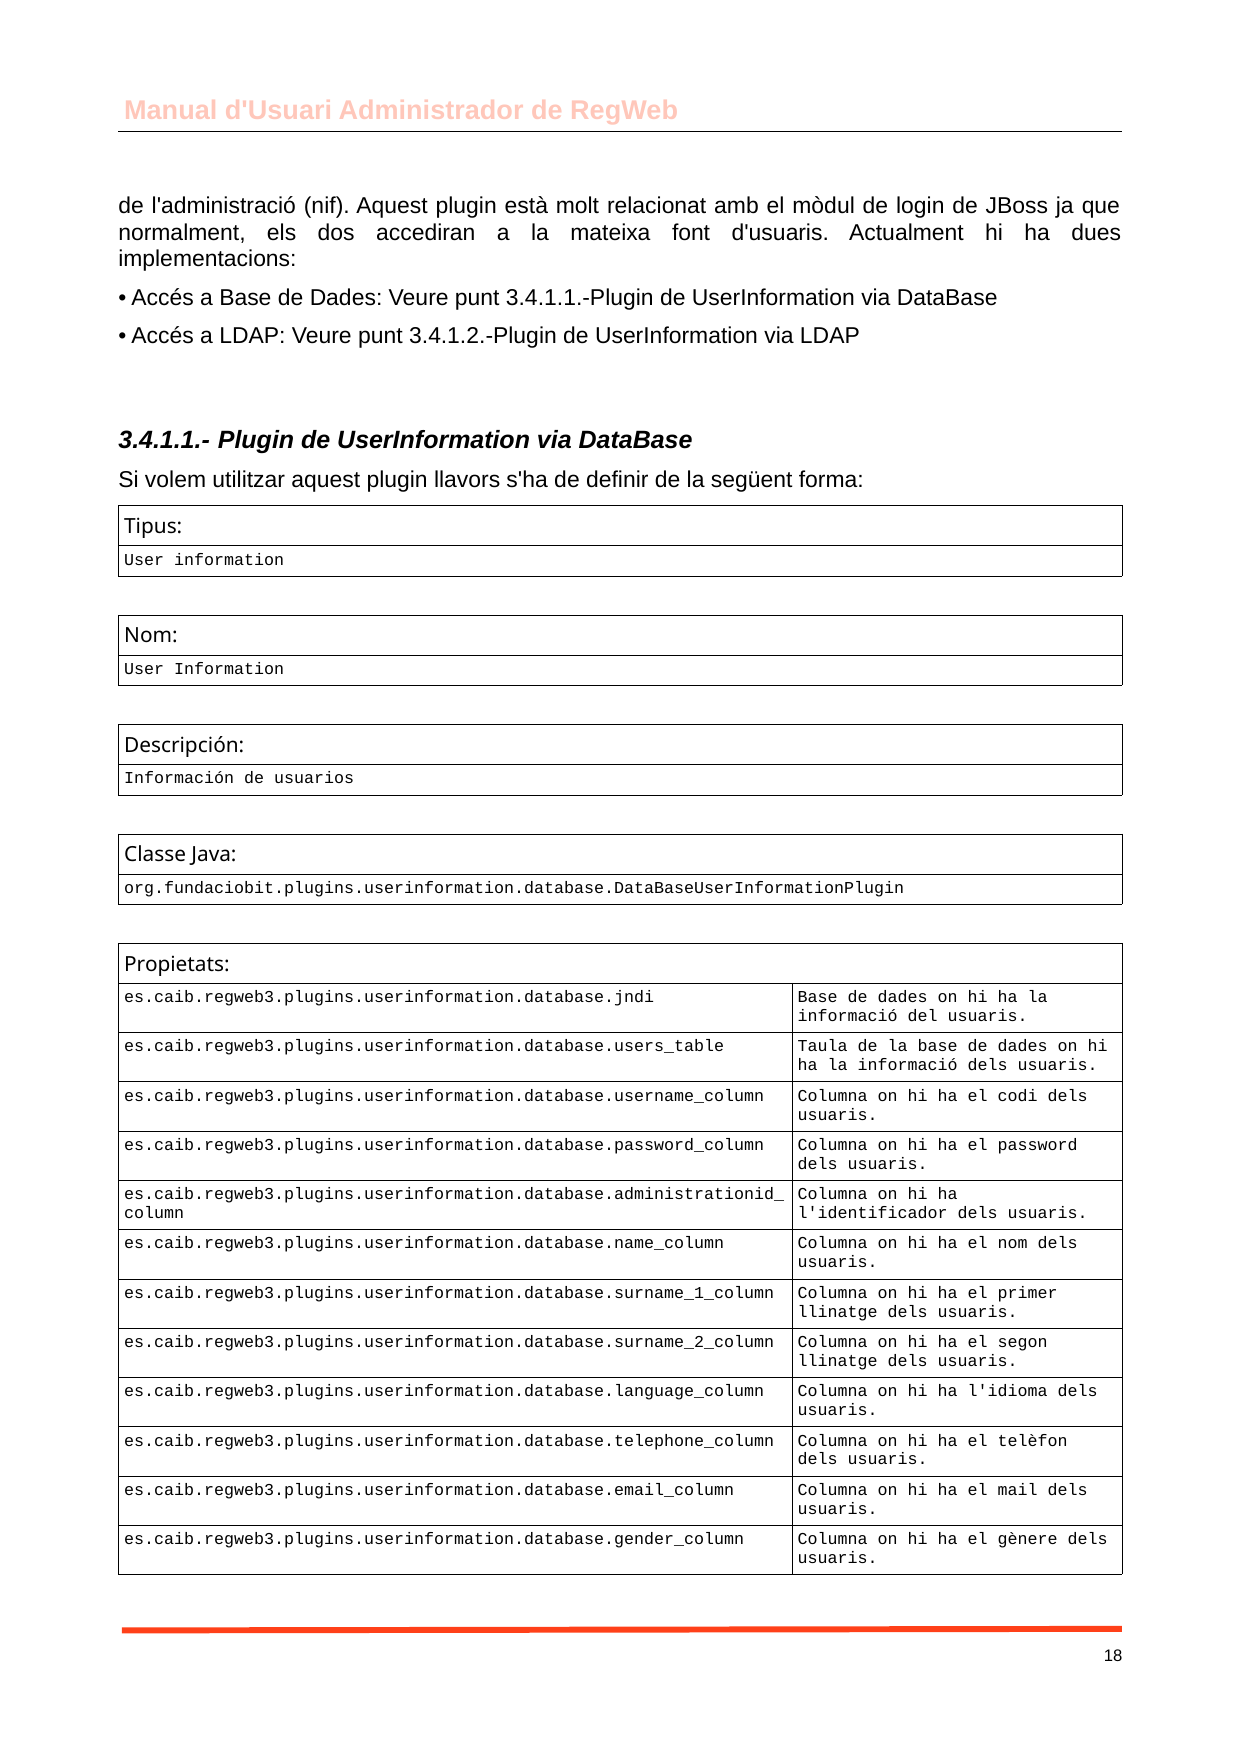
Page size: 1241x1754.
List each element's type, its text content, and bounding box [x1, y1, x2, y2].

table_cell User information [119, 546, 1122, 576]
subtitle Plugin de UserInformation via DataBase [118, 425, 1122, 454]
table_cell org.fundaciobit.plugins.userinformation.database.DataBaseUserInformationPlugin [119, 875, 1122, 904]
table_header Nom: [119, 616, 1122, 655]
table_cell Columna on hi ha el codi dels usuaris. [793, 1082, 1122, 1131]
table_cell es.caib.regweb3.plugins.userinformation.database.username_column [119, 1082, 792, 1131]
table_cell Base de dades on hi ha la informació del usuaris. [793, 984, 1122, 1032]
table_cell Columna on hi ha l'identificador dels usuaris. [793, 1181, 1122, 1229]
table_header Propietats: [119, 944, 1122, 983]
table_cell Columna on hi ha el segon llinatge dels usuaris. [793, 1329, 1122, 1377]
table_cell es.caib.regweb3.plugins.userinformation.database.users_table [119, 1033, 792, 1081]
table_cell Columna on hi ha el telèfon dels usuaris. [793, 1427, 1122, 1476]
table_cell es.caib.regweb3.plugins.userinformation.database.surname_1_column [119, 1280, 792, 1328]
table_cell Columna on hi ha el nom dels usuaris. [793, 1230, 1122, 1278]
table_cell User Information [119, 656, 1122, 685]
text Si volem utilitzar aquest plugin llavors s'ha de definir de la següent forma: [118, 466, 1122, 493]
table_header Descripción: [119, 725, 1122, 764]
table_cell es.caib.regweb3.plugins.userinformation.database.password_column [119, 1132, 792, 1180]
table_cell es.caib.regweb3.plugins.userinformation.database.telephone_column [119, 1427, 792, 1476]
table_cell es.caib.regweb3.plugins.userinformation.database.surname_2_column [119, 1329, 792, 1377]
table_cell es.caib.regweb3.plugins.userinformation.database.name_column [119, 1230, 792, 1278]
table_cell es.caib.regweb3.plugins.userinformation.database.language_column [119, 1378, 792, 1426]
table_header Tipus: [119, 506, 1122, 545]
table_header Classe Java: [119, 835, 1122, 873]
table_cell Columna on hi ha el password dels usuaris. [793, 1132, 1122, 1180]
table_cell Columna on hi ha el gènere dels usuaris. [793, 1526, 1122, 1574]
table_cell es.caib.regweb3.plugins.userinformation.database.jndi [119, 984, 792, 1032]
table_cell Columna on hi ha l'idioma dels usuaris. [793, 1378, 1122, 1426]
table_cell Columna on hi ha el primer llinatge dels usuaris. [793, 1280, 1122, 1328]
table_cell es.caib.regweb3.plugins.userinformation.database.administrationid_column [119, 1181, 792, 1229]
table_cell Información de usuarios [119, 765, 1122, 794]
table_cell Taula de la base de dades on hi ha la informació dels usuaris. [793, 1033, 1122, 1081]
table_cell es.caib.regweb3.plugins.userinformation.database.gender_column [119, 1526, 792, 1574]
table_cell Columna on hi ha el mail dels usuaris. [793, 1477, 1122, 1525]
text • Accés a Base de Dades: Veure punt 3.4.1.1.-Plugin de UserInformation via DataBase [118, 284, 1122, 310]
text • Accés a LDAP: Veure punt 3.4.1.2.-Plugin de UserInformation via LDAP [118, 322, 1122, 349]
table_cell es.caib.regweb3.plugins.userinformation.database.email_column [119, 1477, 792, 1525]
text de l'administració (nif). Aquest plugin està molt relacionat amb el mòdul de login de JBoss ja que normalment, els dos accediran a la mateixa font d'usuaris. Actualment hi ha dues implementacions: [118, 192, 1122, 271]
